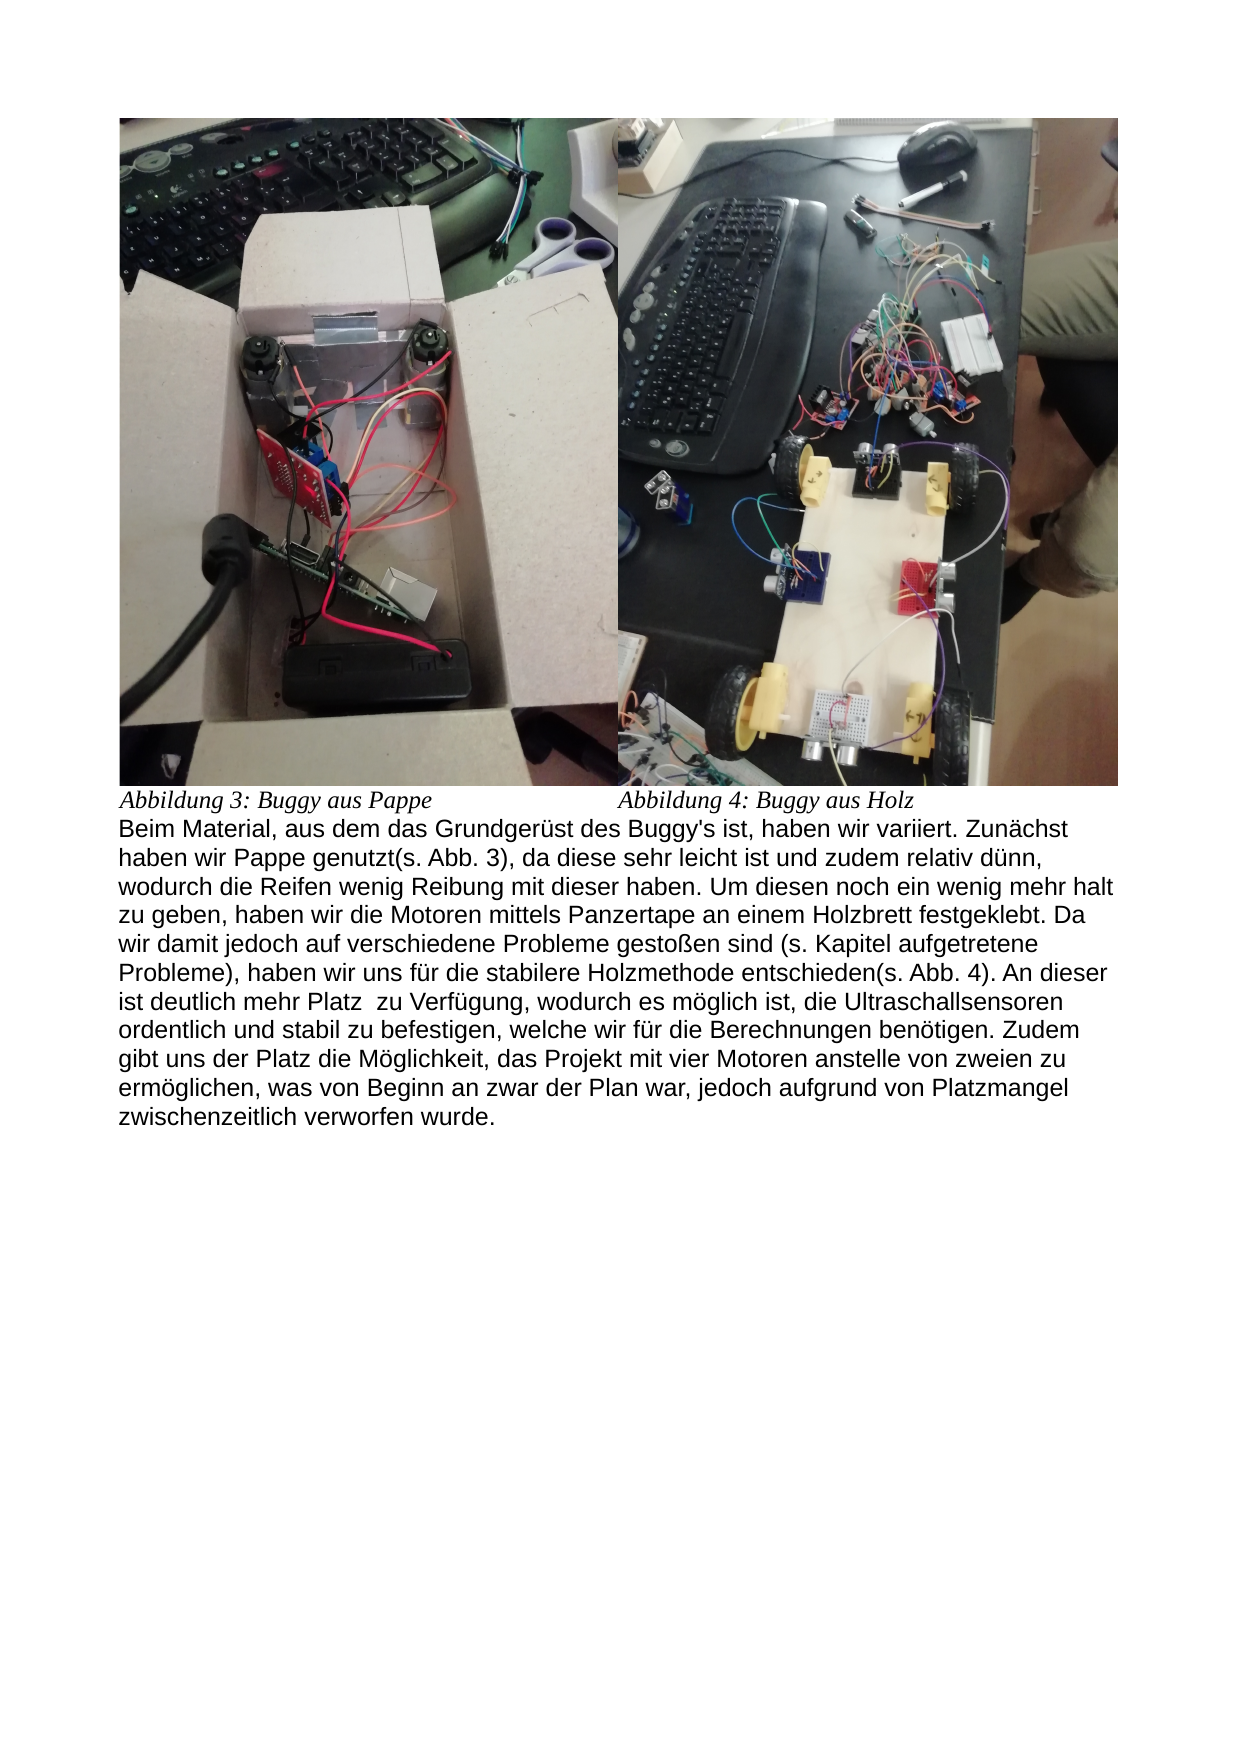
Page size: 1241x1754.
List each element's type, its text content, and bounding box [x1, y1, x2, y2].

text Abbildung 3: Buggy aus Pappe [119, 786, 618, 814]
text Beim Material, aus dem das Grundgerüst des Buggy's ist, haben wir variiert. Zunächst haben wir Pappe genutzt(s. Abb. 3), da diese sehr leicht ist und zudem relativ dünn, wodurch die Reifen wenig Reibung mit dieser haben. Um diesen noch ein wenig mehr halt zu geben, haben wir die Motoren mittels Panzertape an einem Holzbrett festgeklebt. Da wir damit jedoch auf verschiedene Probleme gestoßen sind (s. Kapitel aufgetretene Probleme), haben wir uns für die stabilere Holzmethode entschieden(s. Abb. 4). An dieser ist deutlich mehr Platz zu Verfügung, wodurch es möglich ist, die Ultraschallsensoren ordentlich und stabil zu befestigen, welche wir für die Berechnungen benötigen. Zudem gibt uns der Platz die Möglichkeit, das Projekt mit vier Motoren anstelle von zweien zu ermöglichen, was von Beginn an zwar der Plan war, jedoch aufgrund von Platzmangel zwischenzeitlich verworfen wurde. [118, 786, 1122, 1130]
text Abbildung 4: Buggy aus Holz [618, 786, 1118, 814]
picture [119, 118, 1118, 786]
